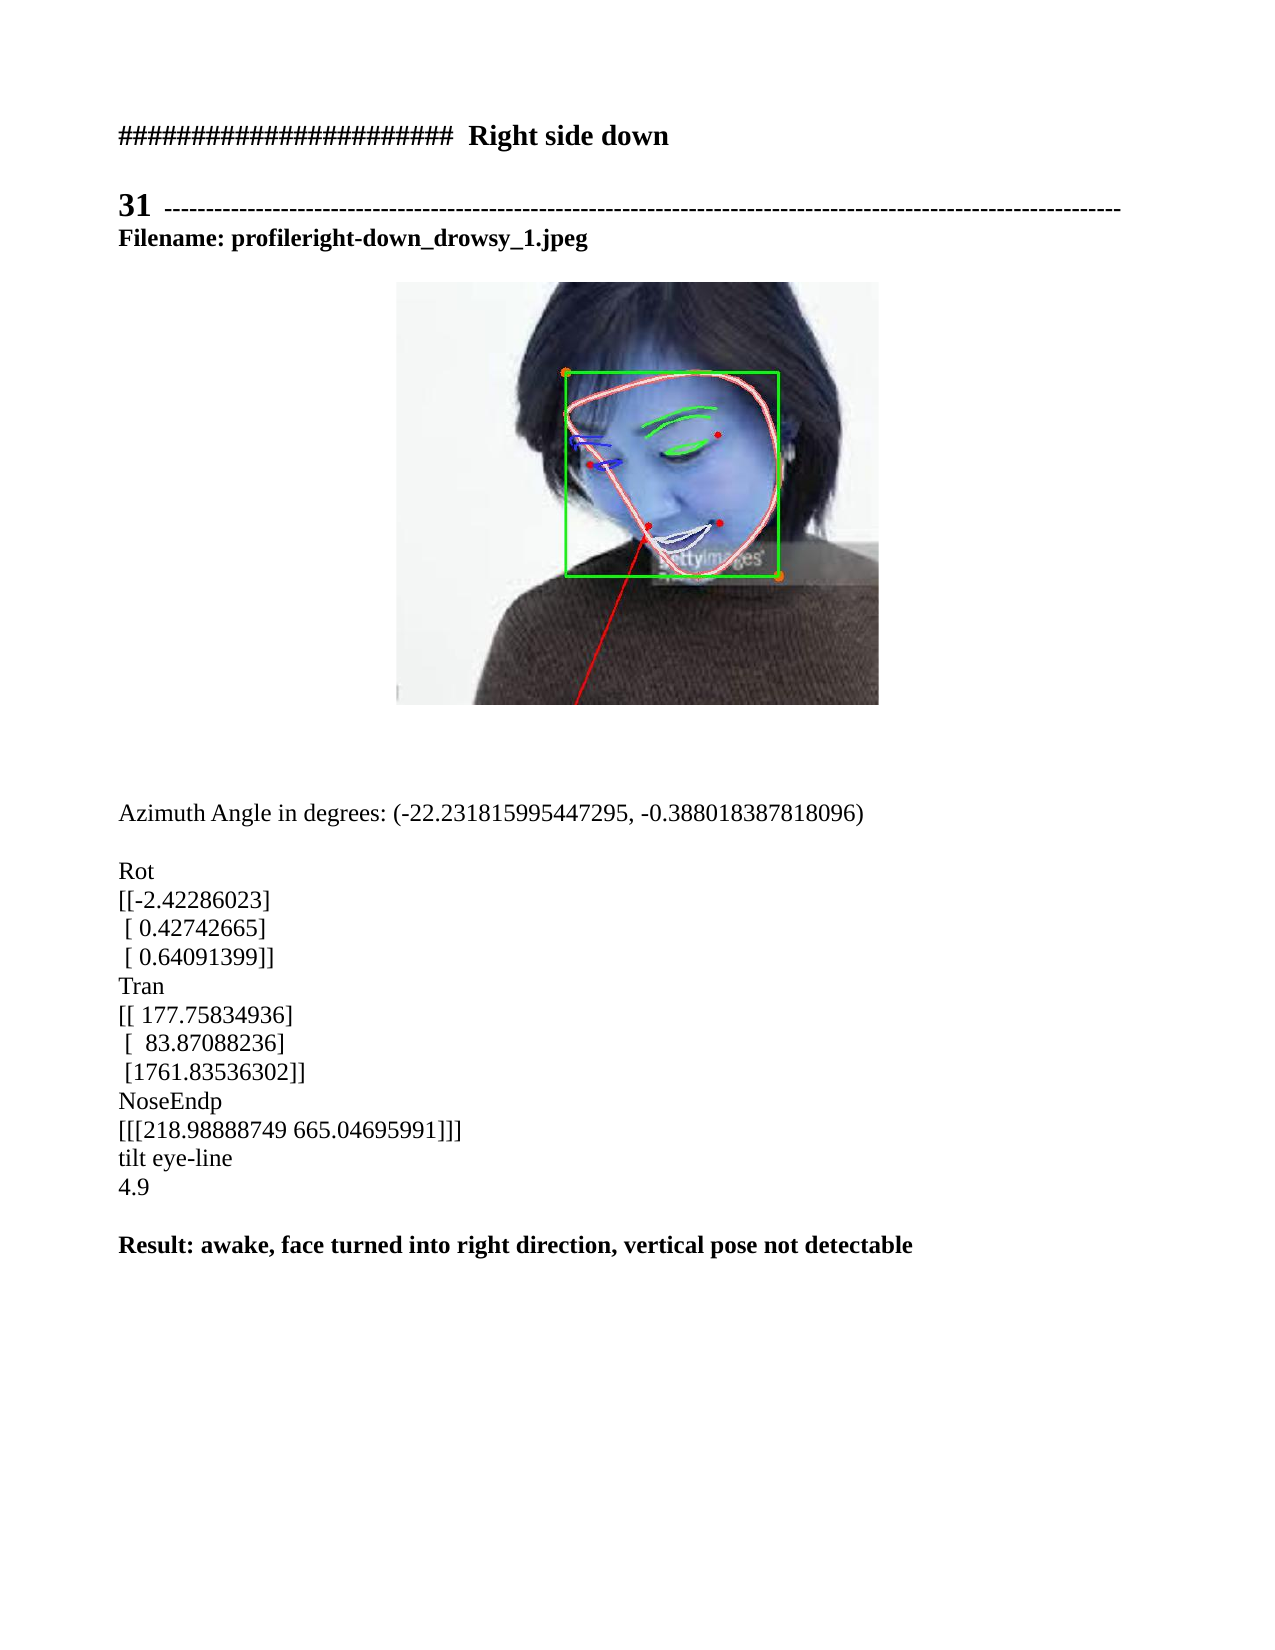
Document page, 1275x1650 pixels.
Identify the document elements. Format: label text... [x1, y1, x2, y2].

picture [396, 281, 879, 705]
text Result: awake, face turned into right direction, vertical pose not detectable [118, 1230, 1157, 1258]
text NoseEndp [118, 1086, 1157, 1115]
text Rot [118, 856, 1157, 885]
text Azimuth Angle in degrees: (-22.231815995447295, -0.388018387818096) [118, 798, 1157, 827]
text Tran [118, 971, 1157, 1000]
text [ 0.42742665] [118, 913, 1157, 942]
text [[-2.42286023] [118, 885, 1157, 913]
text 31 ------------------------------------------------------------------------------------------------------------------- [118, 185, 1157, 223]
text Filename: profileright-down_drowsy_1.jpeg [118, 223, 1157, 252]
text 4.9 [118, 1172, 1157, 1201]
text ####################### Right side down [118, 118, 1157, 152]
text [1761.83536302]] [118, 1057, 1157, 1086]
text [[ 177.75834936] [118, 1000, 1157, 1028]
text tilt eye-line [118, 1143, 1157, 1172]
text [ 83.87088236] [118, 1028, 1157, 1057]
text [[[218.98888749 665.04695991]]] [118, 1115, 1157, 1143]
text [ 0.64091399]] [118, 942, 1157, 971]
